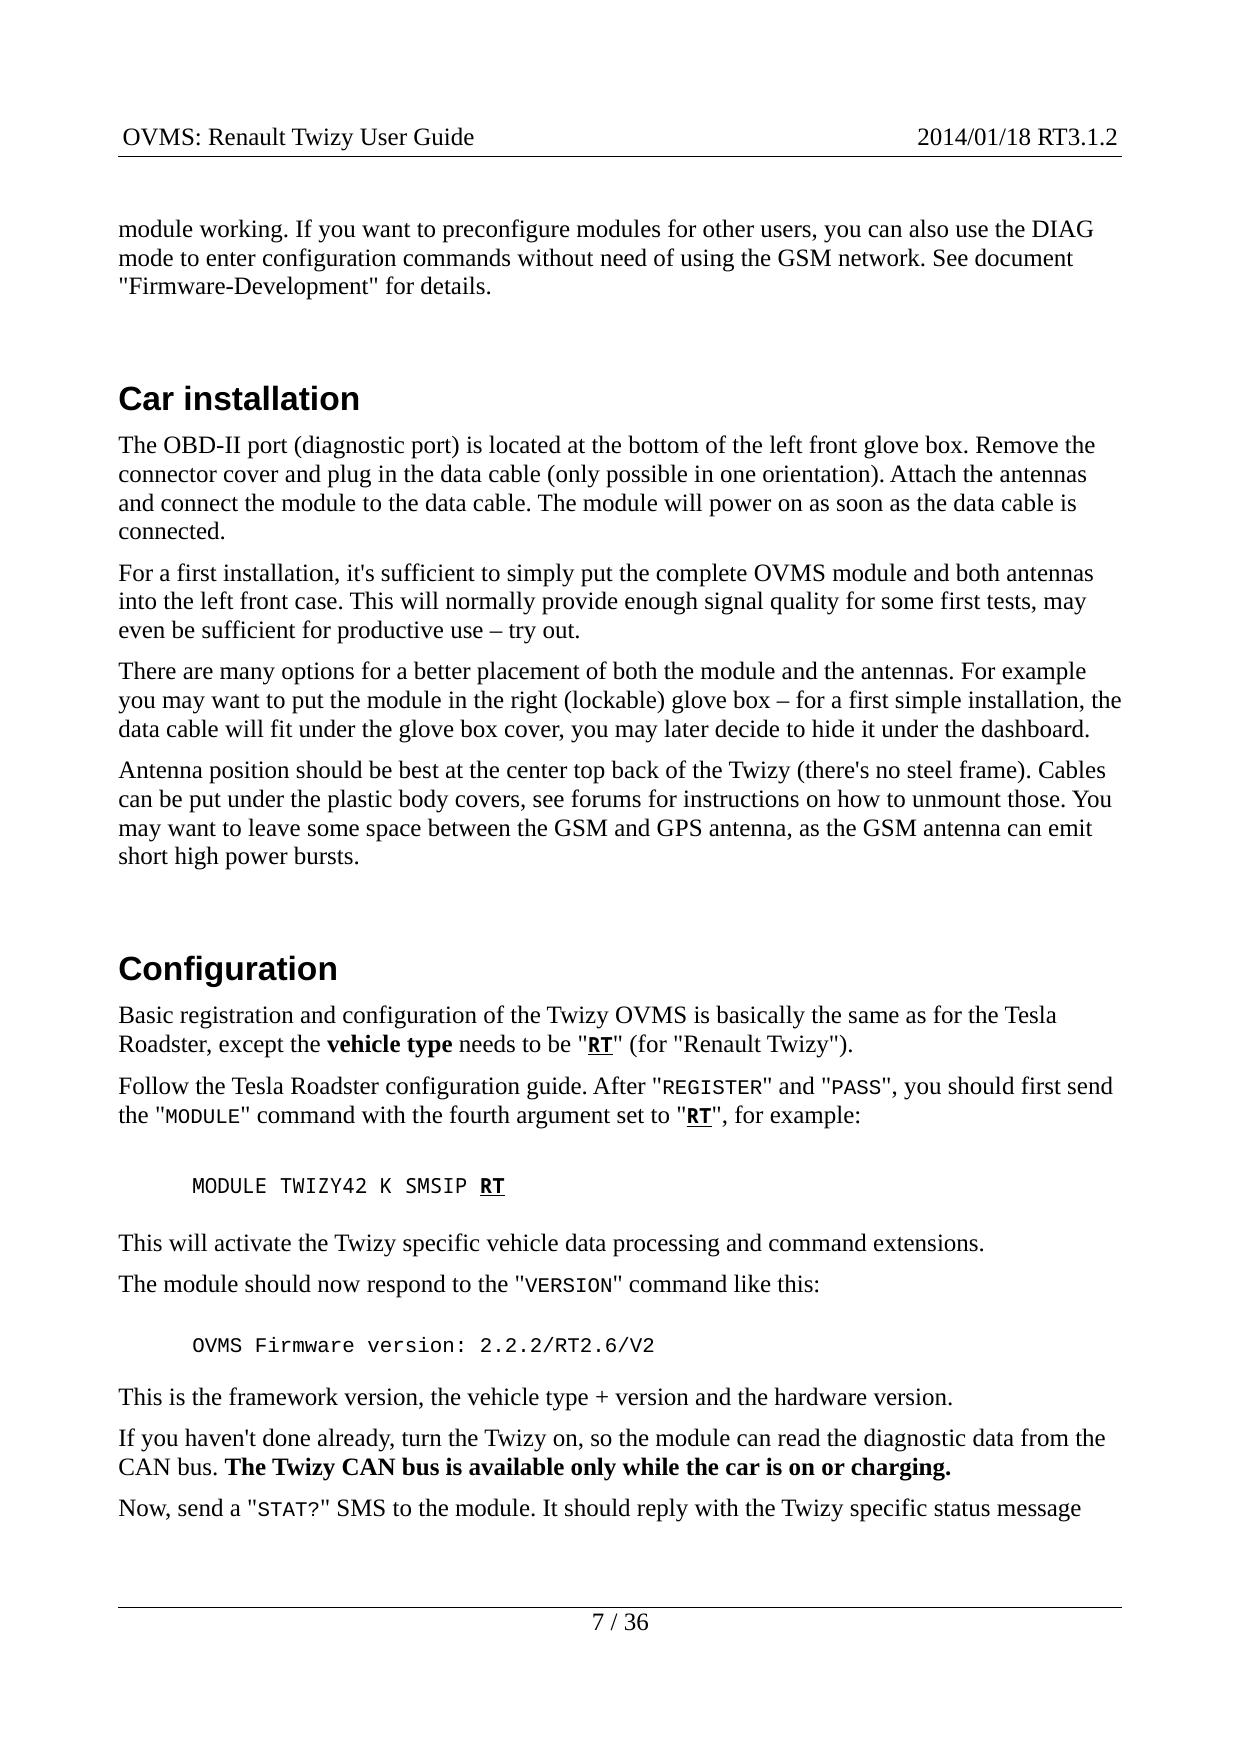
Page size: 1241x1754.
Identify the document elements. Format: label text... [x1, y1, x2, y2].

text This will activate the Twizy specific vehicle data processing and command extensions. [118, 1228, 1122, 1256]
text Follow the Tesla Roadster configuration guide. After "REGISTER" and "PASS", you should first send the "MODULE" command with the fourth argument set to "RT", for example: [118, 1071, 1122, 1130]
text This is the framework version, the vehicle type + version and the hardware version. [118, 1382, 1122, 1411]
text MODULE TWIZY42 K SMSIP RT [192, 1171, 1122, 1199]
text module working. If you want to preconfigure modules for other users, you can also use the DIAG mode to enter configuration commands without need of using the GSM network. See document "Firmware-Development" for details. [118, 214, 1122, 300]
text If you haven't done already, turn the Twizy on, so the module can read the diagnostic data from the CAN bus. The Twizy CAN bus is available only while the car is on or charging. [118, 1423, 1122, 1481]
text Now, send a "STAT?" SMS to the module. It should reply with the Twizy specific status message [118, 1493, 1122, 1523]
text OVMS Firmware version: 2.2.2/RT2.6/V2 [192, 1311, 1122, 1358]
text Basic registration and configuration of the Twizy OVMS is basically the same as for the Tesla Roadster, except the vehicle type needs to be "RT" (for "Renault Twizy"). [118, 1000, 1122, 1058]
text For a first installation, it's sufficient to simply put the complete OVMS module and both antennas into the left front case. This will normally provide enough signal quality for some first tests, may even be sufficient for productive use – try out. [118, 558, 1122, 644]
text The OBD-II port (diagnostic port) is located at the bottom of the left front glove box. Remove the connector cover and plug in the data cable (only possible in one orientation). Attach the antennas and connect the module to the data cable. The module will power on as soon as the data cable is connected. [118, 430, 1122, 545]
subtitle Car installation [118, 379, 1122, 418]
text There are many options for a better placement of both the module and the antennas. For example you may want to put the module in the right (lockable) glove box – for a first simple installation, the data cable will fit under the glove box cover, you may later decide to hide it under the dashboard. [118, 656, 1122, 743]
subtitle Configuration [118, 949, 1122, 987]
text Antenna position should be best at the center top back of the Twizy (there's no steel frame). Cables can be put under the plastic body covers, see forums for instructions on how to unmount those. You may want to leave some space between the GSM and GPS antenna, as the GSM antenna can emit short high power bursts. [118, 755, 1122, 870]
text The module should now respond to the "VERSION" command like this: [118, 1269, 1122, 1298]
